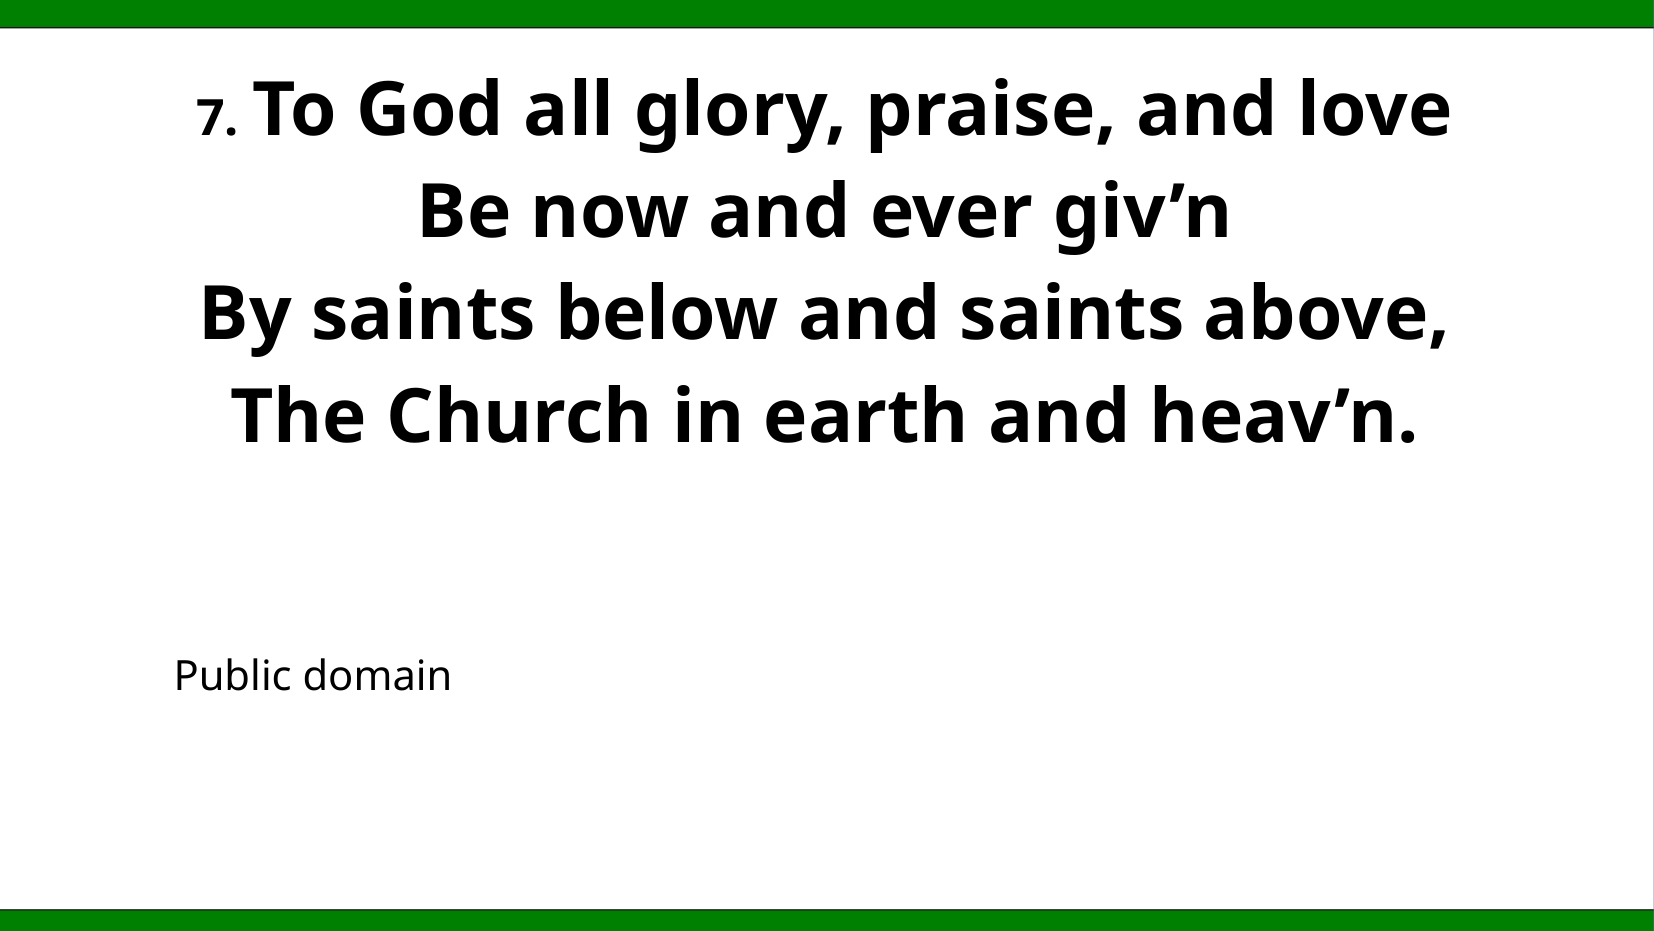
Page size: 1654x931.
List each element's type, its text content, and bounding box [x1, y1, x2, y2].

text_box 7. To God all glory, praise, and love Be now and ever giv’n By saints below and saints above, The Church in earth and heav’n. Public domain [105, 47, 1546, 706]
picture [0, 0, 1654, 931]
